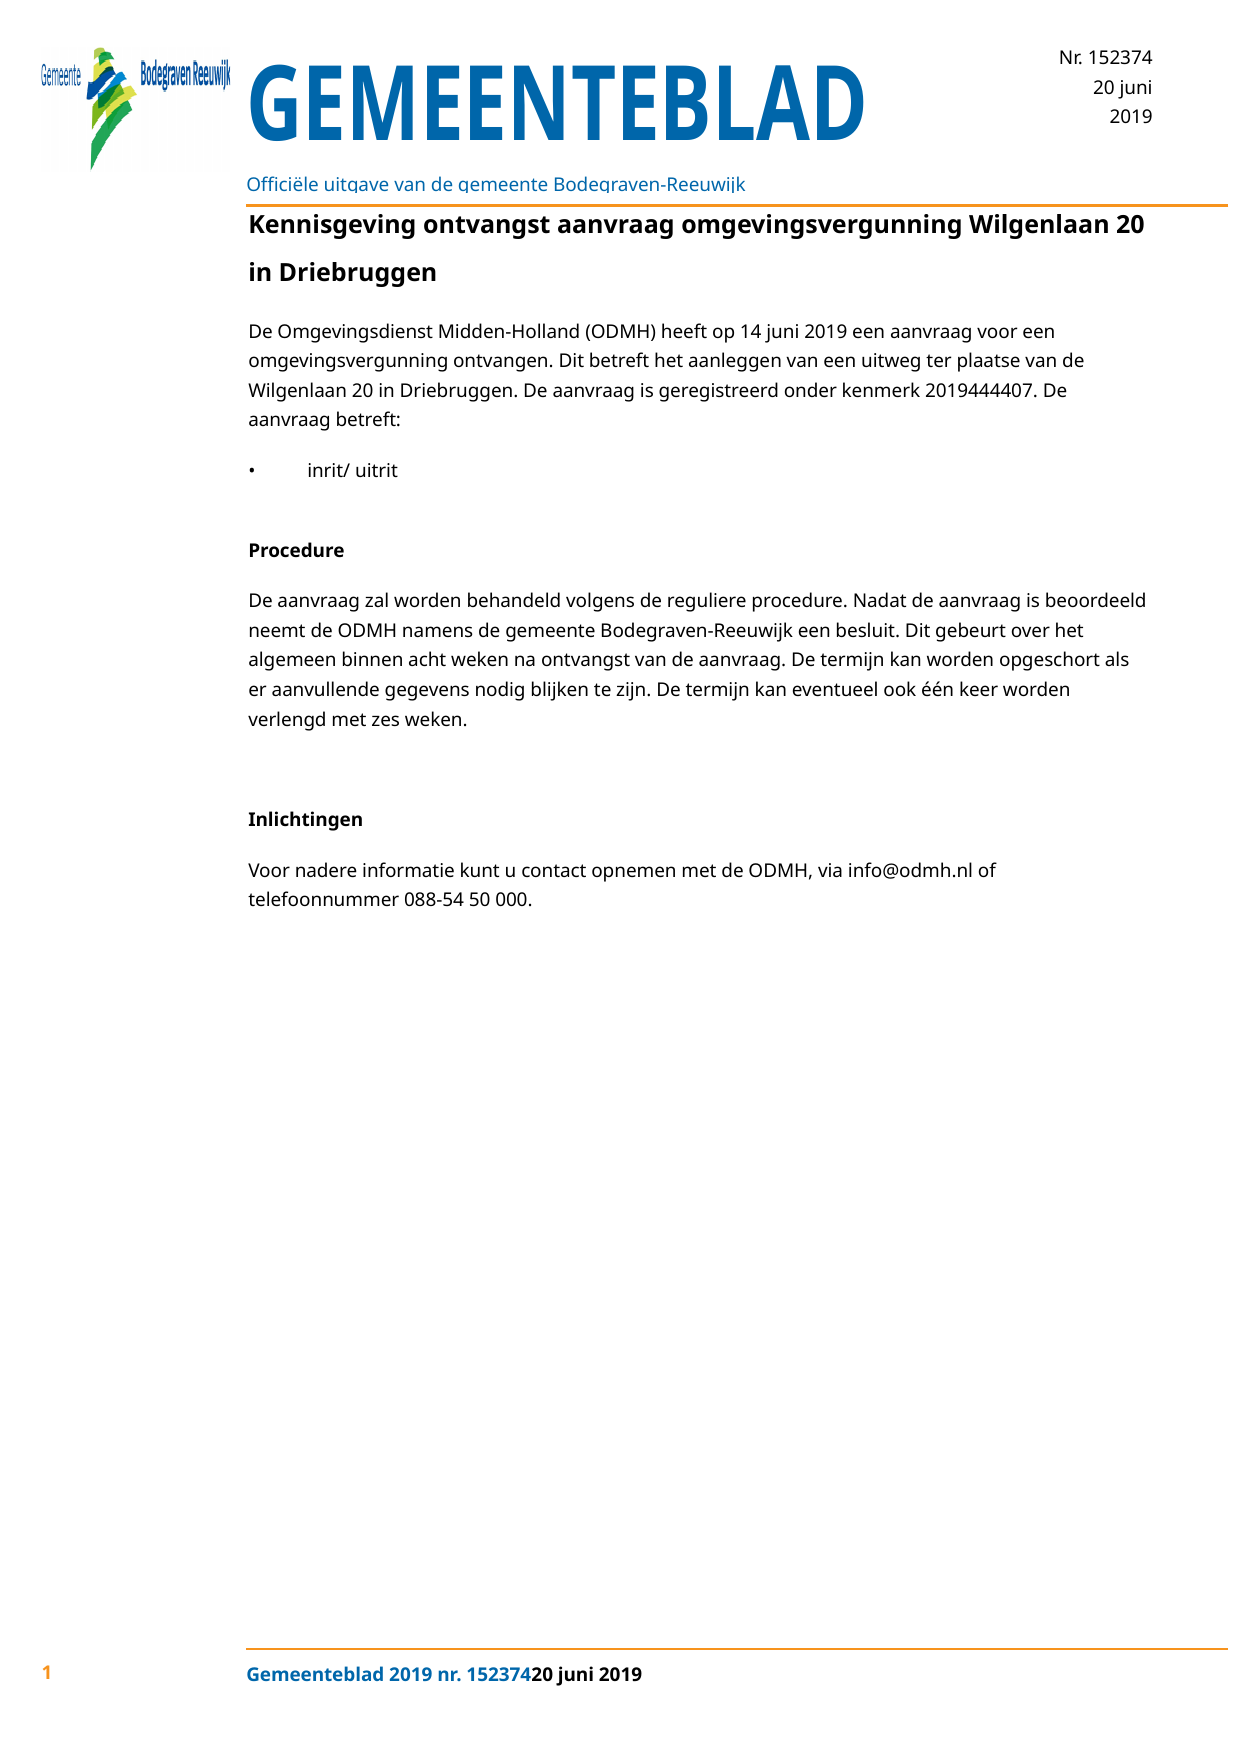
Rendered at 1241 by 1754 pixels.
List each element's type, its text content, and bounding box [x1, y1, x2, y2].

text Procedure [248, 537, 1152, 563]
text Kennisgeving ontvangst aanvraag omgevingsvergunning Wilgenlaan 20 in Driebruggen [248, 207, 1152, 288]
picture [41, 47, 231, 172]
text Voor nadere informatie kunt u contact opnemen met de ODMH, via info@odmh.nl of telefoonnummer 088-54 50 000. [248, 857, 1152, 912]
text De aanvraag zal worden behandeld volgens de reguliere procedure. Nadat de aanvraag is beoordeeld neemt de ODMH namens de gemeente Bodegraven-Reeuwijk een besluit. Dit gebeurt over het algemeen binnen acht weken na ontvangst van de aanvraag. De termijn kan worden opgeschort als er aanvullende gegevens nodig blijken te zijn. De termijn kan eventueel ook één keer worden verlengd met zes weken. [248, 587, 1152, 732]
list inrit/ uitrit [248, 457, 1152, 483]
text Inlichtingen [248, 807, 1152, 832]
text De Omgevingsdienst Midden-Holland (ODMH) heeft op 14 juni 2019 een aanvraag voor een omgevingsvergunning ontvangen. Dit betreft het aanleggen van een uitweg ter plaatse van de Wilgenlaan 20 in Driebruggen. De aanvraag is geregistreerd onder kenmerk 2019444407. De aanvraag betreft: [248, 318, 1152, 432]
